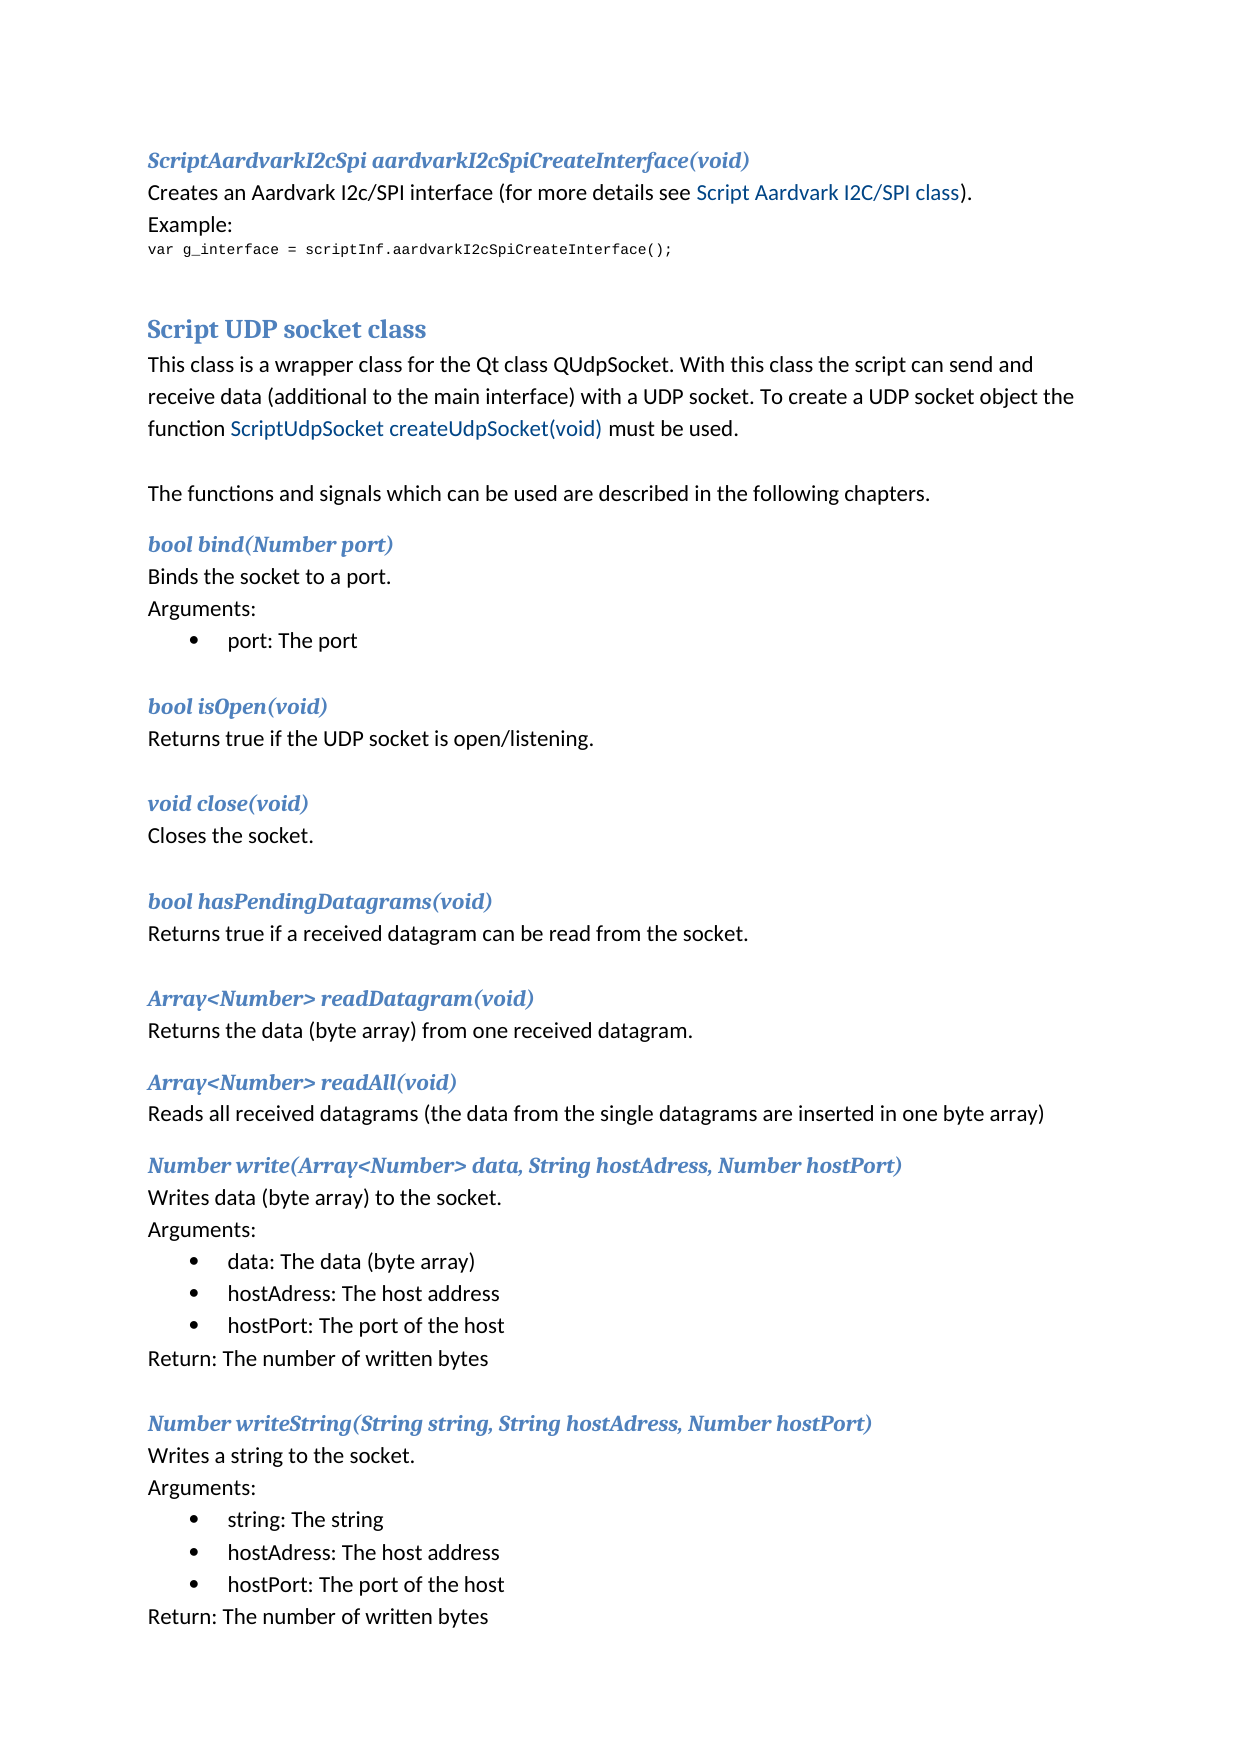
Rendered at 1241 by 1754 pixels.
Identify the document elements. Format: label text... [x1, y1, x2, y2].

text Binds the socket to a port. [148, 562, 1093, 590]
subtitle Array<Number> readDatagram(void) [148, 986, 1093, 1012]
text Return: The number of written bytes [148, 1602, 1093, 1630]
subtitle Script UDP socket class [148, 314, 1093, 345]
text The functions and signals which can be used are described in the following chapters. [148, 479, 1093, 507]
text var g_interface = scriptInf.aardvarkI2cSpiCreateInterface(); [148, 242, 1093, 259]
text Reads all received datagrams (the data from the single datagrams are inserted in one byte array) [148, 1099, 1093, 1127]
subtitle Number writeString(String string, String hostAdress, Number hostPort) [148, 1411, 1093, 1437]
text Example: [148, 210, 1093, 238]
text Creates an Aardvark I2c/SPI interface (for more details see Script Aardvark I2C/SPI class). [148, 178, 1093, 206]
subtitle Number write(Array<Number> data, String hostAdress, Number hostPort) [148, 1152, 1093, 1179]
list hostAdress: The host address [190, 1538, 1093, 1566]
text Arguments: [148, 1473, 1093, 1501]
list hostAdress: The host address [190, 1279, 1093, 1307]
text Writes a string to the socket. [148, 1441, 1093, 1469]
subtitle Array<Number> readAll(void) [148, 1069, 1093, 1096]
text This class is a wrapper class for the Qt class QUdpSocket. With this class the script can send and receive data (additional to the main interface) with a UDP socket. To create a UDP socket object the function ScriptUdpSocket createUdpSocket(void) must be used. [148, 350, 1093, 442]
list data: The data (byte array) [190, 1247, 1093, 1275]
list hostPort: The port of the host [190, 1570, 1093, 1598]
text Closes the socket. [148, 821, 1093, 849]
list port: The port [190, 626, 1093, 654]
subtitle bool hasPendingDatagrams(void) [148, 888, 1093, 915]
text Arguments: [148, 594, 1093, 622]
subtitle bool isOpen(void) [148, 693, 1093, 720]
text Returns true if the UDP socket is open/listening. [148, 724, 1093, 752]
subtitle bool bind(Number port) [148, 532, 1093, 558]
text Returns the data (byte array) from one received datagram. [148, 1016, 1093, 1044]
list string: The string [190, 1506, 1093, 1533]
list hostPort: The port of the host [190, 1311, 1093, 1339]
text Arguments: [148, 1215, 1093, 1243]
text Writes data (byte array) to the socket. [148, 1183, 1093, 1211]
subtitle void close(void) [148, 791, 1093, 817]
subtitle ScriptAardvarkI2cSpi aardvarkI2cSpiCreateInterface(void) [148, 148, 1093, 174]
text Returns true if a received datagram can be read from the socket. [148, 919, 1093, 947]
text Return: The number of written bytes [148, 1344, 1093, 1372]
